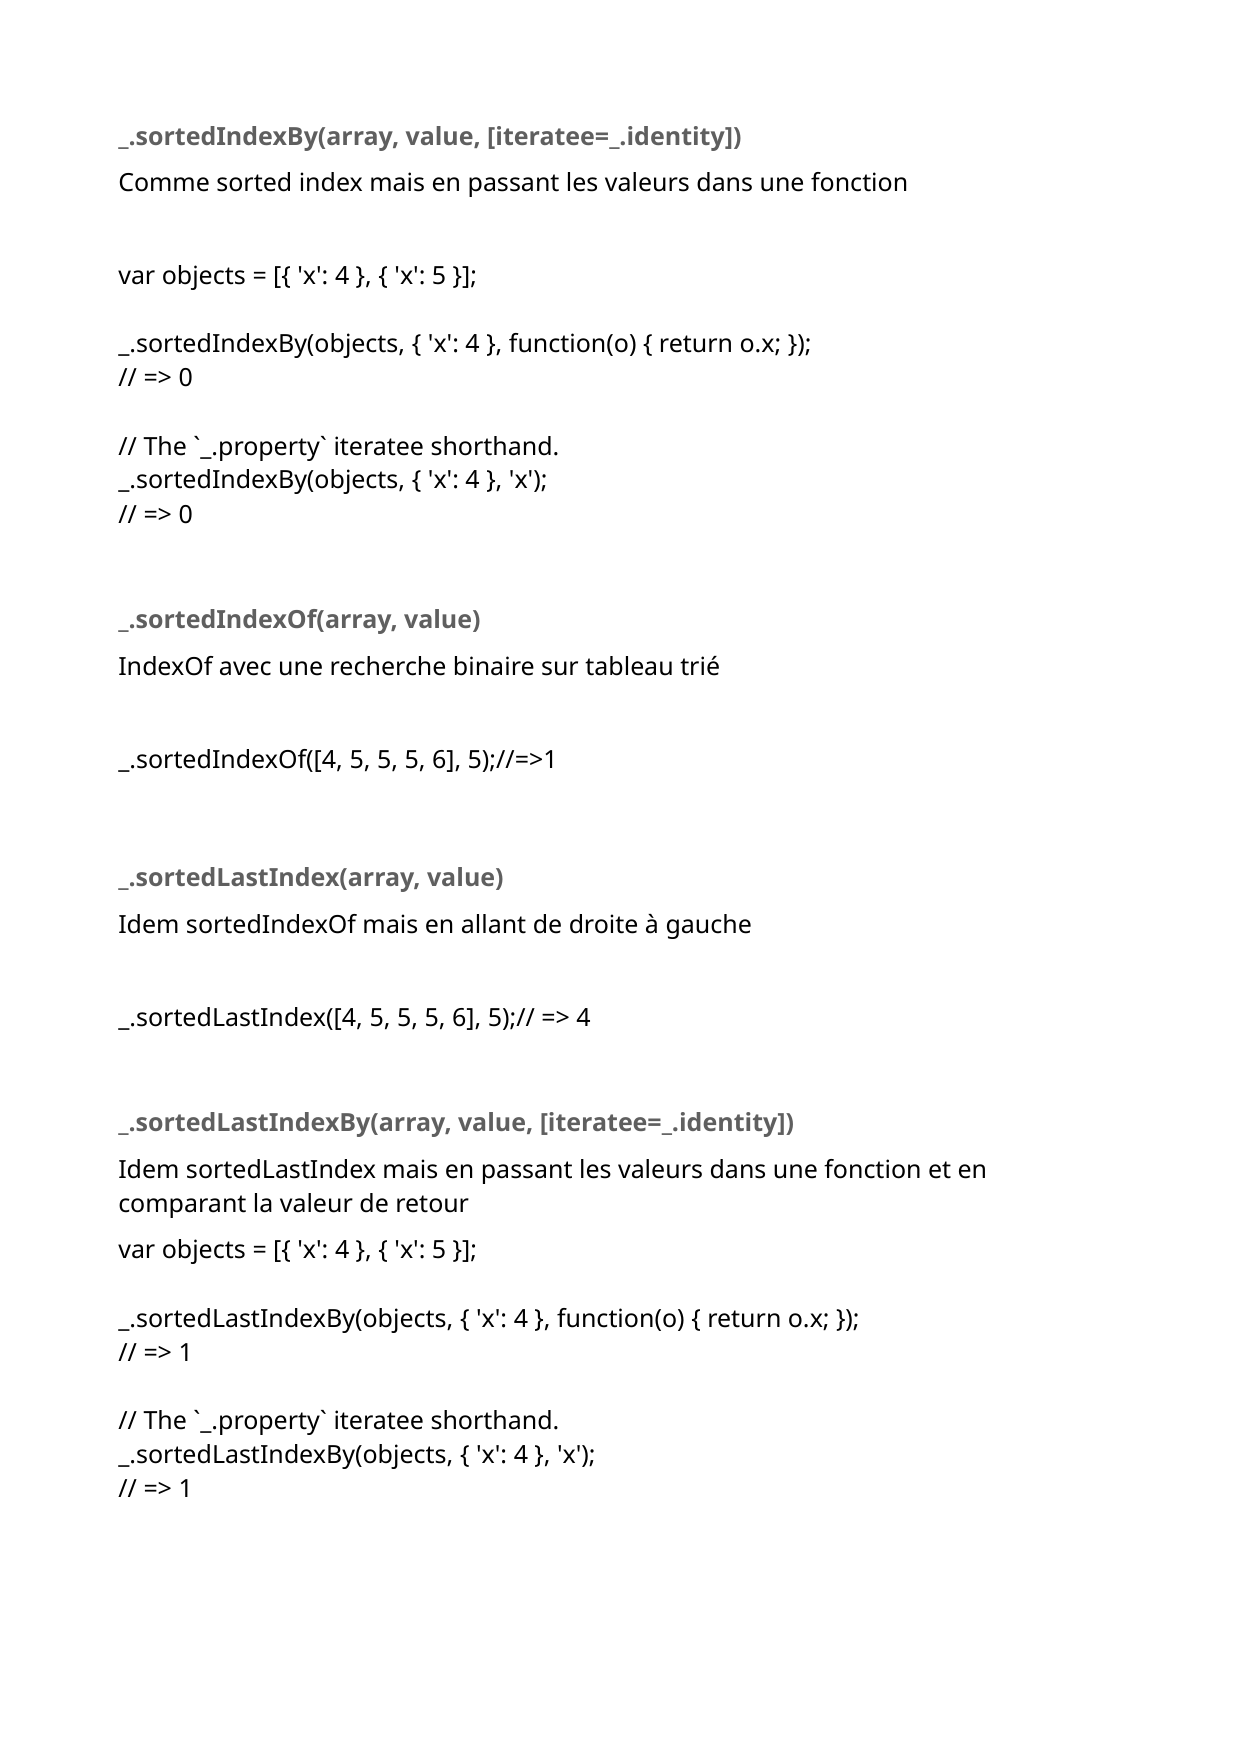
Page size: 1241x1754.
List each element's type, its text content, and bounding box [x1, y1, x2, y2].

text var objects = [{ 'x': 4 }, { 'x': 5 }]; [118, 1232, 1122, 1266]
text _.sortedLastIndexBy(objects, { 'x': 4 }, function(o) { return o.x; }); [118, 1300, 1122, 1334]
subtitle _.sortedLastIndex(array, value) [118, 860, 1122, 894]
text // The `_.property` iteratee shorthand. [118, 428, 1122, 462]
text // => 1 [118, 1471, 1122, 1505]
text IndexOf avec une recherche binaire sur tableau trié [118, 648, 1122, 682]
text _.sortedLastIndexBy(objects, { 'x': 4 }, 'x'); [118, 1437, 1122, 1471]
text _.sortedIndexBy(objects, { 'x': 4 }, function(o) { return o.x; }); [118, 326, 1122, 360]
subtitle _.sortedLastIndexBy(array, value, [iteratee=_.identity]) [118, 1105, 1122, 1139]
text // The `_.property` iteratee shorthand. [118, 1402, 1122, 1437]
text var objects = [{ 'x': 4 }, { 'x': 5 }]; [118, 258, 1122, 292]
text _.sortedIndexOf([4, 5, 5, 5, 6], 5);//=>1 [118, 742, 1122, 776]
text // => 0 [118, 496, 1122, 530]
text Comme sorted index mais en passant les valeurs dans une fonction [118, 165, 1122, 199]
text // => 0 [118, 360, 1122, 394]
text Idem sortedLastIndex mais en passant les valeurs dans une fonction et en comparant la valeur de retour [118, 1152, 1122, 1220]
subtitle _.sortedIndexBy(array, value, [iteratee=_.identity]) [118, 118, 1122, 152]
text // => 1 [118, 1334, 1122, 1368]
text _.sortedIndexBy(objects, { 'x': 4 }, 'x'); [118, 462, 1122, 496]
text _.sortedLastIndex([4, 5, 5, 5, 6], 5);// => 4 [118, 999, 1122, 1033]
subtitle _.sortedIndexOf(array, value) [118, 602, 1122, 636]
text Idem sortedIndexOf mais en allant de droite à gauche [118, 906, 1122, 940]
